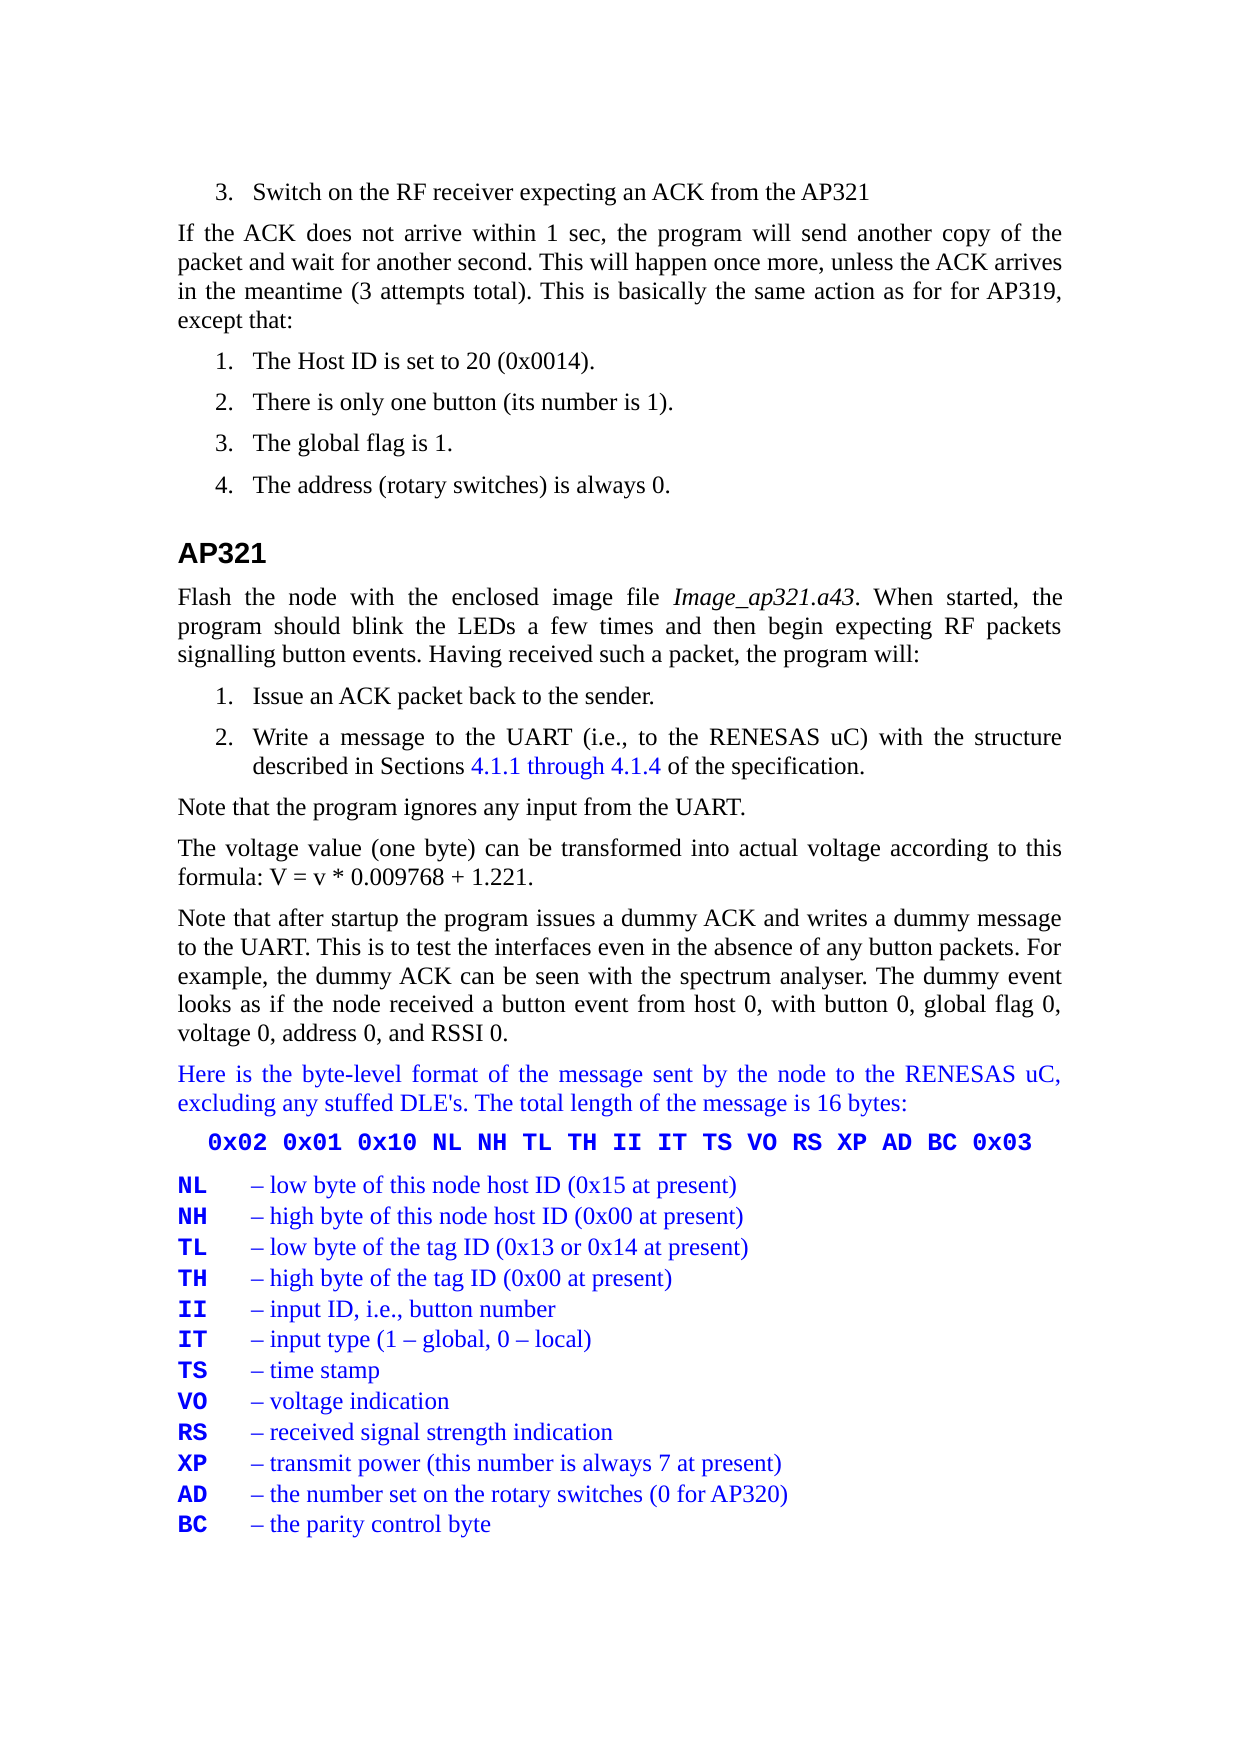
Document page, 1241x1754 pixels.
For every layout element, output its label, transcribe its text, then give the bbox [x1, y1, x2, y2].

text XP – transmit power (this number is always 7 at present) [177, 1448, 1063, 1479]
subtitle AP321 [177, 536, 1063, 569]
text II – input ID, i.e., button number [177, 1294, 1063, 1324]
text RS – received signal strength indication [177, 1417, 1063, 1448]
text VO – voltage indication [177, 1386, 1063, 1417]
text Note that after startup the program issues a dummy ACK and writes a dummy message to the UART. This is to test the interfaces even in the absence of any button packets. For example, the dummy ACK can be seen with the spectrum analyser. The dummy event looks as if the node received a button event from host 0, with button 0, global flag 0, voltage 0, address 0, and RSSI 0. [177, 903, 1063, 1047]
text Note that the program ignores any input from the UART. [177, 792, 1063, 821]
text 0x02 0x01 0x10 NL NH TL TH II IT TS VO RS XP AD BC 0x03 [177, 1129, 1063, 1158]
list The address (rotary switches) is always 0. [215, 470, 1063, 498]
text IT – input type (1 – global, 0 – local) [177, 1324, 1063, 1355]
list Write a message to the UART (i.e., to the RENESAS uC) with the structure described in Sections 4.1.1 through 4.1.4 of the specification. [215, 722, 1063, 779]
text NH – high byte of this node host ID (0x00 at present) [177, 1201, 1063, 1232]
list The global flag is 1. [215, 428, 1063, 457]
text If the ACK does not arrive within 1 sec, the program will send another copy of the packet and wait for another second. This will happen once more, unless the ACK arrives in the meantime (3 attempts total). This is basically the same action as for for AP319, except that: [177, 218, 1063, 333]
text TL – low byte of the tag ID (0x13 or 0x14 at present) [177, 1232, 1063, 1263]
text Here is the byte-level format of the message sent by the node to the RENESAS uC, excluding any stuffed DLE's. The total length of the message is 16 bytes: [177, 1059, 1063, 1117]
text TS – time stamp [177, 1355, 1063, 1386]
text NL – low byte of this node host ID (0x15 at present) [177, 1170, 1063, 1201]
text Flash the node with the enclosed image file Image_ap321.a43. When started, the program should blink the LEDs a few times and then begin expecting RF packets signalling button events. Having received such a packet, the program will: [177, 582, 1063, 668]
text BC – the parity control byte [177, 1509, 1063, 1540]
text The voltage value (one byte) can be transformed into actual voltage according to this formula: V = v * 0.009768 + 1.221. [177, 833, 1063, 891]
list Issue an ACK packet back to the sender. [215, 681, 1063, 709]
text TH – high byte of the tag ID (0x00 at present) [177, 1263, 1063, 1294]
list There is only one button (its number is 1). [215, 387, 1063, 416]
text AD – the number set on the rotary switches (0 for AP320) [177, 1479, 1063, 1509]
list Switch on the RF receiver expecting an ACK from the AP321 [215, 177, 1063, 206]
list The Host ID is set to 20 (0x0014). [215, 346, 1063, 375]
